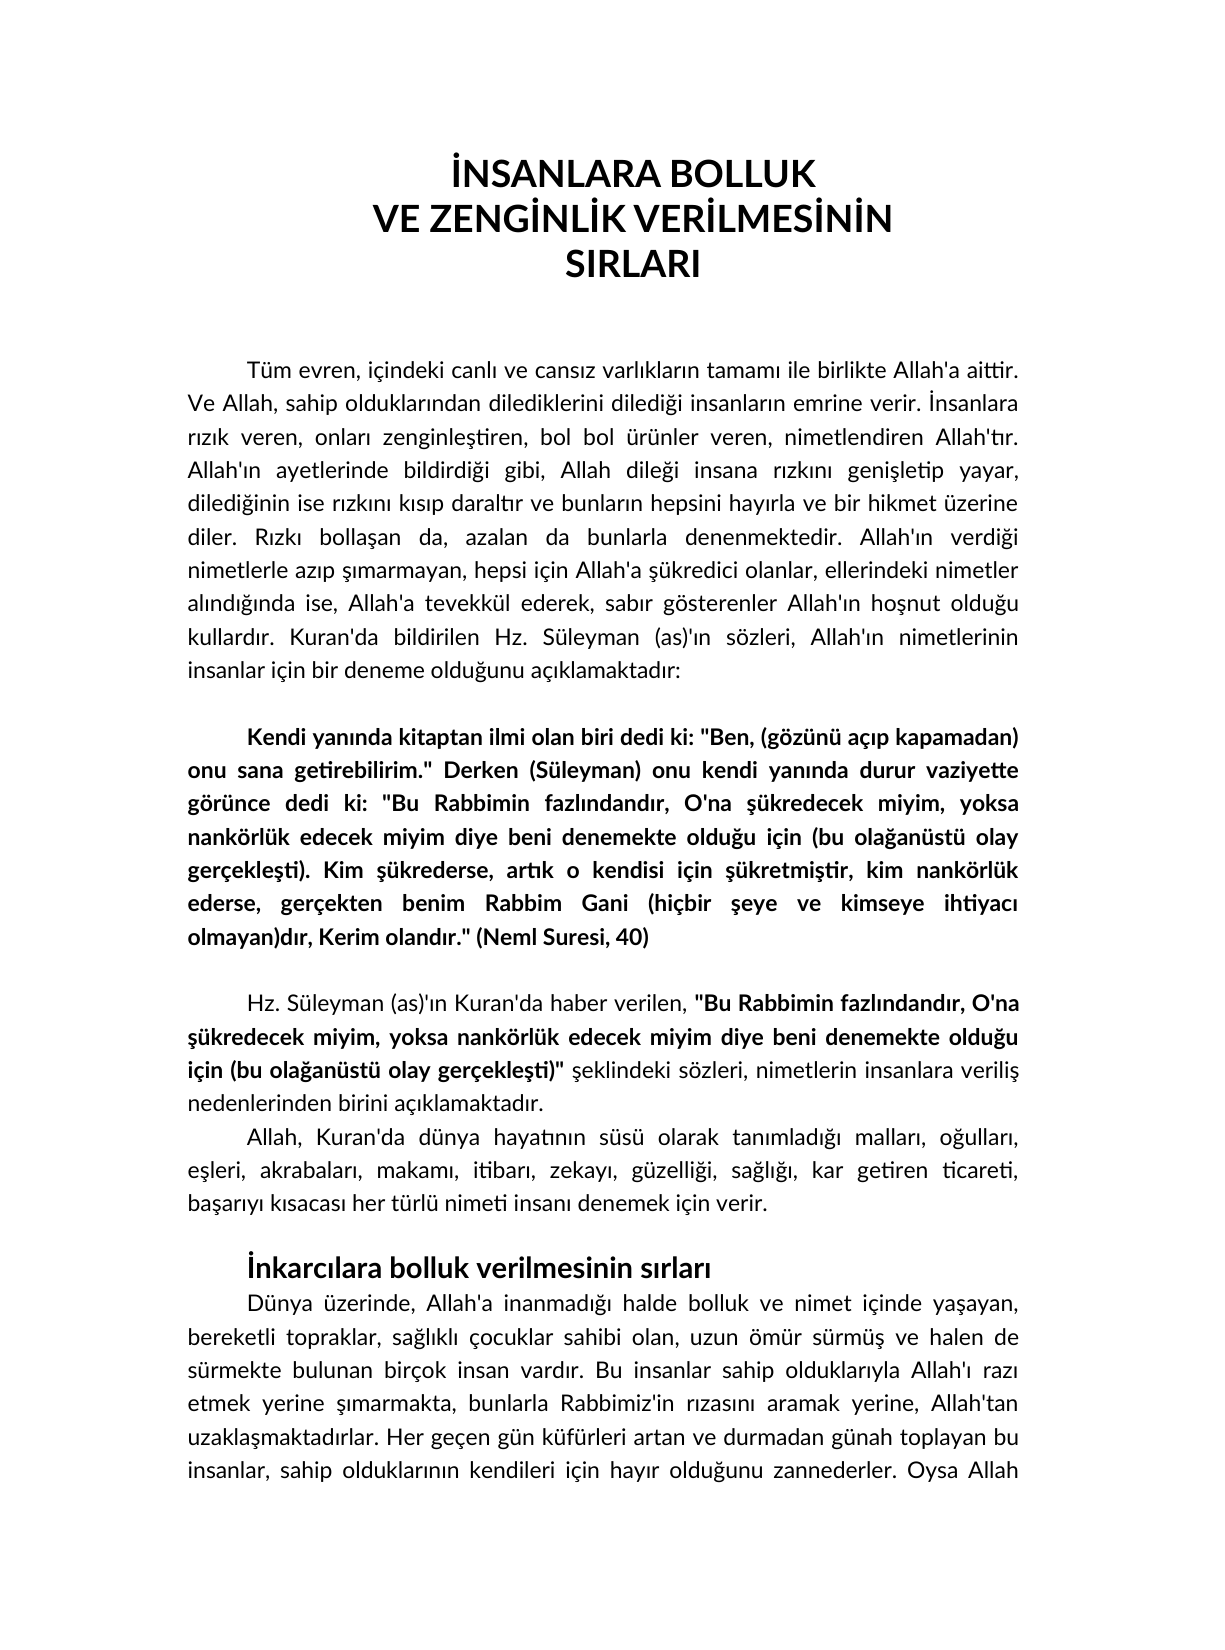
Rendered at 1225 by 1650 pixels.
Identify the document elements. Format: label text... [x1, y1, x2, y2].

subtitle İNSANLARA BOLLUK [187, 150, 1020, 195]
text Tüm evren, içindeki canlı ve cansız varlıkların tamamı ile birlikte Allah'a aittir. Ve Allah, sahip olduklarından dilediklerini dilediği insanların emrine verir. İnsanlara rızık veren, onları zenginleştiren, bol bol ürünler veren, nimetlendiren Allah'tır. Allah'ın ayetlerinde bildirdiği gibi, Allah dileği insana rızkını genişletip yayar, dilediğinin ise rızkını kısıp daraltır ve bunların hepsini hayırla ve bir hikmet üzerine diler. Rızkı bollaşan da, azalan da bunlarla denenmektedir. Allah'ın verdiği nimetlerle azıp şımarmayan, hepsi için Allah'a şükredici olanlar, ellerindeki nimetler alındığında ise, Allah'a tevekkül ederek, sabır gösterenler Allah'ın hoşnut olduğu kullardır. Kuran'da bildirilen Hz. Süleyman (as)'ın sözleri, Allah'ın nimetlerinin insanlar için bir deneme olduğunu açıklamaktadır: [187, 352, 1020, 685]
text Allah, Kuran'da dünya hayatının süsü olarak tanımladığı malları, oğulları, eşleri, akrabaları, makamı, itibarı, zekayı, güzelliği, sağlığı, kar getiren ticareti, başarıyı kısacası her türlü nimeti insanı denemek için verir. [187, 1118, 1020, 1218]
text İnkarcılara bolluk verilmesinin sırları [187, 1252, 1020, 1285]
text Hz. Süleyman (as)'ın Kuran'da haber verilen, "Bu Rabbimin fazlındandır, O'na şükredecek miyim, yoksa nankörlük edecek miyim diye beni denemekte olduğu için (bu olağanüstü olay gerçekleşti)" şeklindeki sözleri, nimetlerin insanlara veriliş nedenlerinden birini açıklamaktadır. [187, 985, 1020, 1118]
text Dünya üzerinde, Allah'a inanmadığı halde bolluk ve nimet içinde yaşayan, bereketli topraklar, sağlıklı çocuklar sahibi olan, uzun ömür sürmüş ve halen de sürmekte bulunan birçok insan vardır. Bu insanlar sahip olduklarıyla Allah'ı razı etmek yerine şımarmakta, bunlarla Rabbimiz'in rızasını aramak yerine, Allah'tan uzaklaşmaktadırlar. Her geçen gün küfürleri artan ve durmadan günah toplayan bu insanlar, sahip olduklarının kendileri için hayır olduğunu zannederler. Oysa Allah [187, 1285, 1020, 1485]
text Kendi yanında kitaptan ilmi olan biri dedi ki: "Ben, (gözünü açıp kapamadan) onu sana getirebilirim." Derken (Süleyman) onu kendi yanında durur vaziyette görünce dedi ki: "Bu Rabbimin fazlındandır, O'na şükredecek miyim, yoksa nankörlük edecek miyim diye beni denemekte olduğu için (bu olağanüstü olay gerçekleşti). Kim şükrederse, artık o kendisi için şükretmiştir, kim nankörlük ederse, gerçekten benim Rabbim Gani (hiçbir şeye ve kimseye ihtiyacı olmayan)dır, Kerim olandır." (Neml Suresi, 40) [187, 718, 1020, 952]
subtitle VE ZENGİNLİK VERİLMESİNİN [187, 195, 1020, 240]
subtitle SIRLARI [187, 240, 1020, 285]
